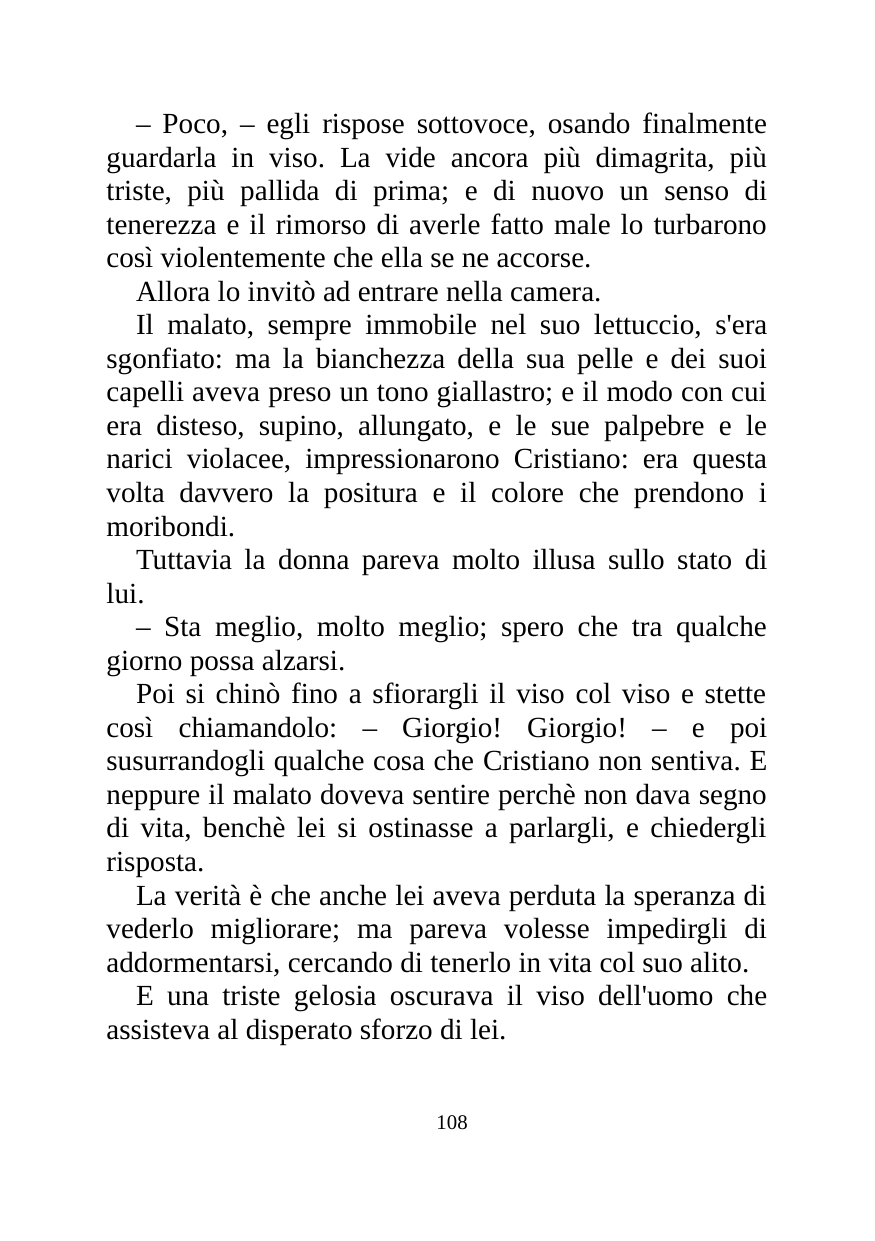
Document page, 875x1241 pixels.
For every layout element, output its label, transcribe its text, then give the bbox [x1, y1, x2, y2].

text Allora lo invitò ad entrare nella camera. [106, 274, 768, 307]
text Tuttavia la donna pareva molto illusa sullo stato di lui. [106, 542, 768, 609]
text Il malato, sempre immobile nel suo lettuccio, s'era sgonfiato: ma la bianchezza della sua pelle e dei suoi capelli aveva preso un tono giallastro; e il modo con cui era disteso, supino, allungato, e le sue palpebre e le narici violacee, impressionarono Cristiano: era questa volta davvero la positura e il colore che prendono i moribondi. [106, 307, 768, 542]
text – Poco, – egli rispose sottovoce, osando finalmente guardarla in viso. La vide ancora più dimagrita, più triste, più pallida di prima; e di nuovo un senso di tenerezza e il rimorso di averle fatto male lo turbarono così violentemente che ella se ne accorse. [106, 106, 768, 274]
text – Sta meglio, molto meglio; spero che tra qualche giorno possa alzarsi. [106, 609, 768, 676]
text E una triste gelosia oscurava il viso dell'uomo che assisteva al disperato sforzo di lei. [106, 978, 768, 1045]
text La verità è che anche lei aveva perduta la speranza di vederlo migliorare; ma pareva volesse impedirgli di addormentarsi, cercando di tenerlo in vita col suo alito. [106, 878, 768, 978]
text Poi si chinò fino a sfiorargli il viso col viso e stette così chiamandolo: – Giorgio! Giorgio! – e poi susurrandogli qualche cosa che Cristiano non sentiva. E neppure il malato doveva sentire perchè non dava segno di vita, benchè lei si ostinasse a parlargli, e chiedergli risposta. [106, 676, 768, 878]
